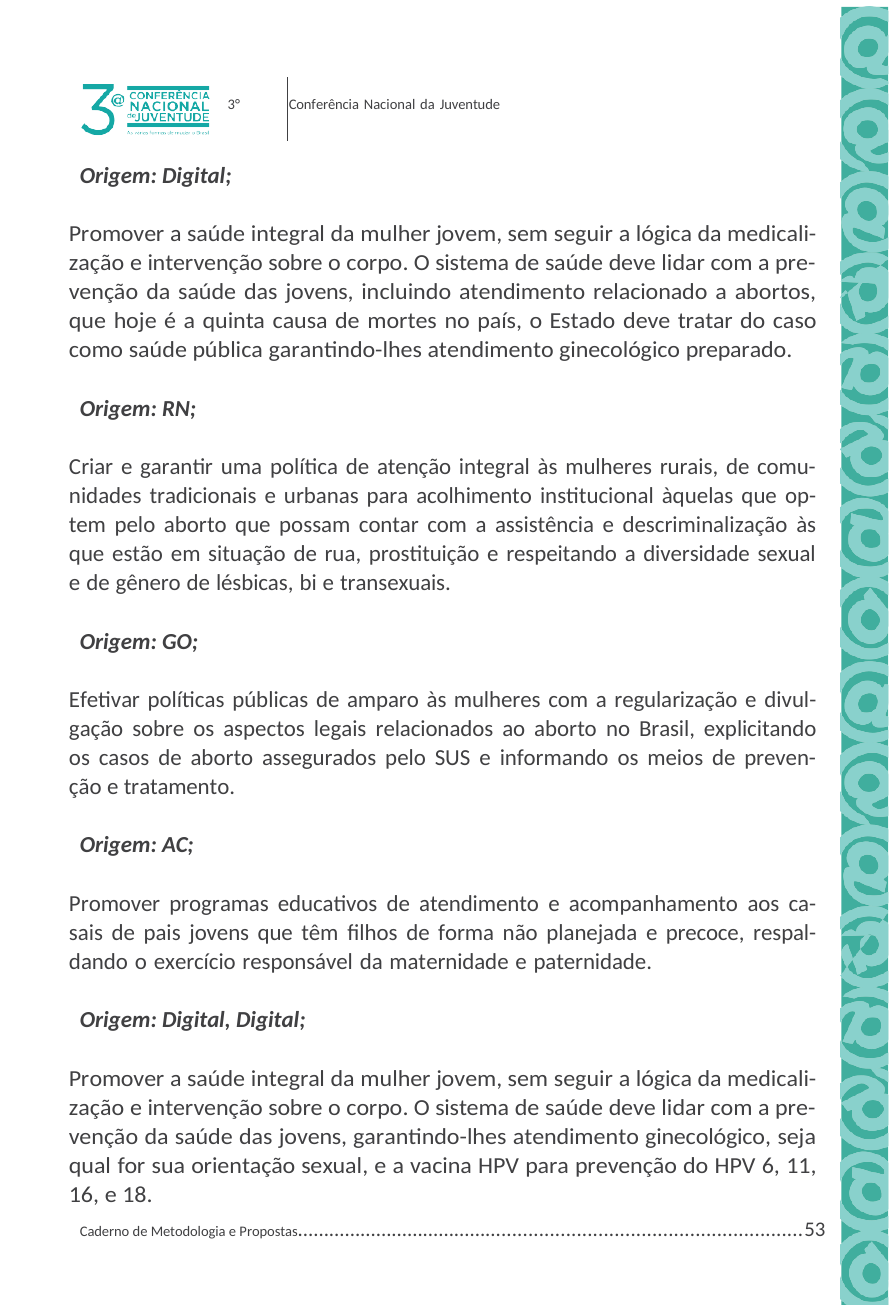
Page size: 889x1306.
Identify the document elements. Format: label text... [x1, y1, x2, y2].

text Promover a saúde integral da mulher jovem, sem seguir a lógica da medicali- zação e intervenção sobre o corpo. O sistema de saúde deve lidar com a pre- venção da saúde das jovens, garantindo-lhes atendimento ginecológico, seja qual for sua orientação sexual, e a vacina HPV para prevenção do HPV 6, 11, 16, e 18. [69, 1064, 816, 1208]
text Promover programas educativos de atendimento e acompanhamento aos ca- sais de pais jovens que têm filhos de forma não planejada e precoce, respal- dando o exercício responsável da maternidade e paternidade. [69, 889, 816, 975]
subtitle Origem: GO; [79, 627, 841, 655]
subtitle Origem: Digital; [79, 161, 841, 189]
text Promover a saúde integral da mulher jovem, sem seguir a lógica da medicali- zação e intervenção sobre o corpo. O sistema de saúde deve lidar com a pre- venção da saúde das jovens, incluindo atendimento relacionado a abortos, que hoje é a quinta causa de mortes no país, o Estado deve tratar do caso como saúde pública garantindo-lhes atendimento ginecológico preparado. [69, 219, 816, 364]
subtitle Origem: Digital, Digital; [79, 1005, 841, 1033]
text 3° [227, 96, 287, 113]
subtitle Origem: RN; [79, 394, 841, 422]
subtitle Origem: AC; [79, 831, 841, 859]
text Conferência Nacional da Juventude [288, 96, 841, 113]
text Caderno de Metodologia e Propostas 53 [79, 1217, 841, 1242]
text Efetivar políticas públicas de amparo às mulheres com a regularização e divul- gação sobre os aspectos legais relacionados ao aborto no Brasil, explicitando os casos de aborto assegurados pelo SUS e informando os meios de preven- ção e tratamento. [69, 685, 816, 800]
text Criar e garantir uma política de atenção integral às mulheres rurais, de comu- nidades tradicionais e urbanas para acolhimento institucional àquelas que op- tem pelo aborto que possam contar com a assistência e descriminalização às que estão em situação de rua, prostituição e respeitando a diversidade sexual e de gênero de lésbicas, bi e transexuais. [69, 452, 816, 597]
